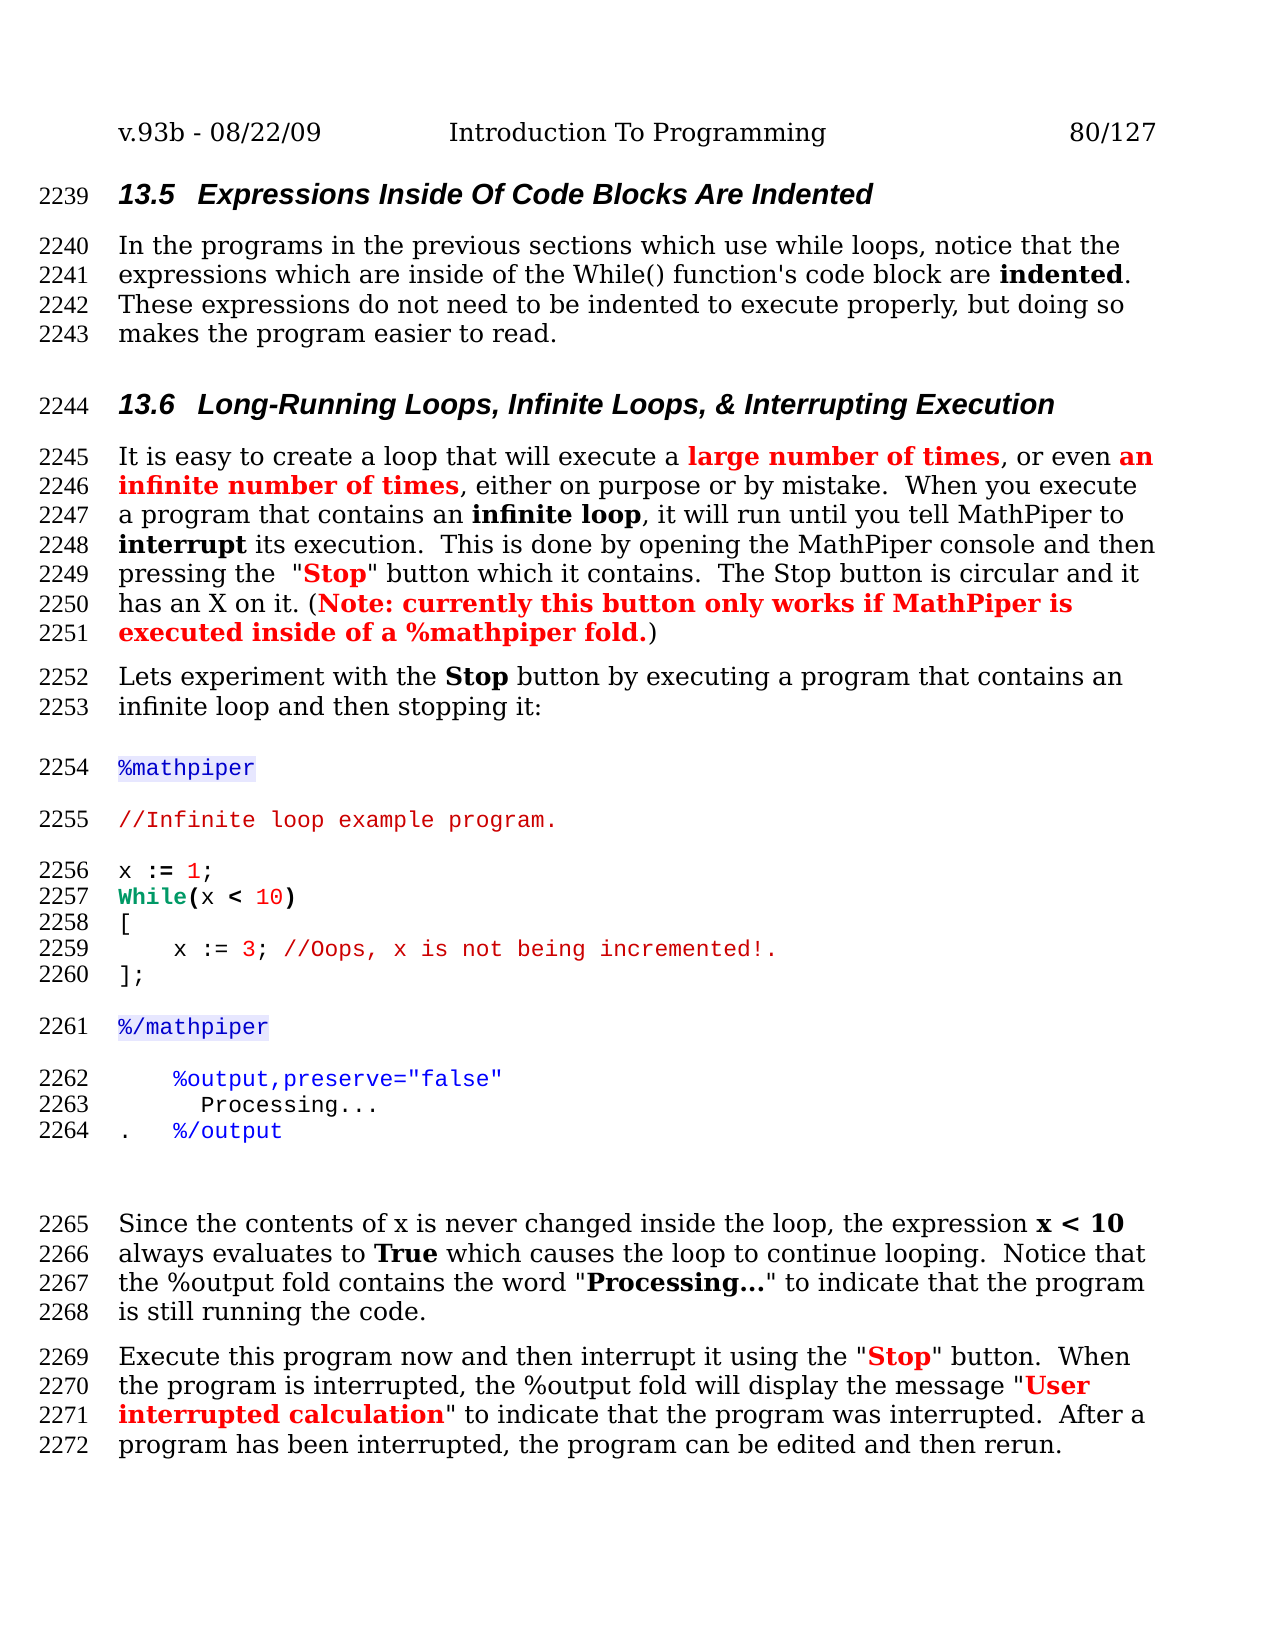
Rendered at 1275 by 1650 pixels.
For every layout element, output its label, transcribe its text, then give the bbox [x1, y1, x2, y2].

text It is easy to create a loop that will execute a large number of times, or even an infinite number of times, either on purpose or by mistake. When you execute a program that contains an infinite loop, it will run until you tell MathPiper to interrupt its execution. This is done by opening the MathPiper console and then pressing the "Stop" button which it contains. The Stop button is circular and it has an X on it. (Note: currently this button only works if MathPiper is executed inside of a %mathpiper fold.) [118, 442, 1157, 647]
text Since the contents of x is never changed inside the loop, the expression x < 10 always evaluates to True which causes the loop to continue looping. Notice that the %output fold contains the word "Processing..." to indicate that the program is still running the code. [118, 1209, 1157, 1327]
text While(x < 10) [118, 886, 1157, 912]
text //Infinite loop example program. [118, 808, 1157, 834]
subtitle Expressions Inside Of Code Blocks Are Indented [118, 177, 1157, 210]
text %mathpiper [118, 756, 1157, 782]
subtitle Long-Running Loops, Infinite Loops, & Interrupting Execution [118, 387, 1157, 421]
text %/mathpiper [118, 1015, 1157, 1041]
text . %/output [118, 1119, 1157, 1145]
text x := 1; [118, 860, 1157, 886]
text [ [118, 912, 1157, 938]
text Execute this program now and then interrupt it using the "Stop" button. When the program is interrupted, the %output fold will display the message "User interrupted calculation" to indicate that the program was interrupted. After a program has been interrupted, the program can be edited and then rerun. [118, 1342, 1157, 1459]
text ]; [118, 963, 1157, 989]
text %output,preserve="false" [118, 1067, 1157, 1093]
text x := 3; //Oops, x is not being incremented!. [118, 938, 1157, 963]
text Processing... [118, 1093, 1157, 1119]
text Lets experiment with the Stop button by executing a program that contains an infinite loop and then stopping it: [118, 662, 1157, 721]
text In the programs in the previous sections which use while loops, notice that the expressions which are inside of the While() function's code block are indented. These expressions do not need to be indented to execute properly, but doing so makes the program easier to read. [118, 231, 1157, 348]
